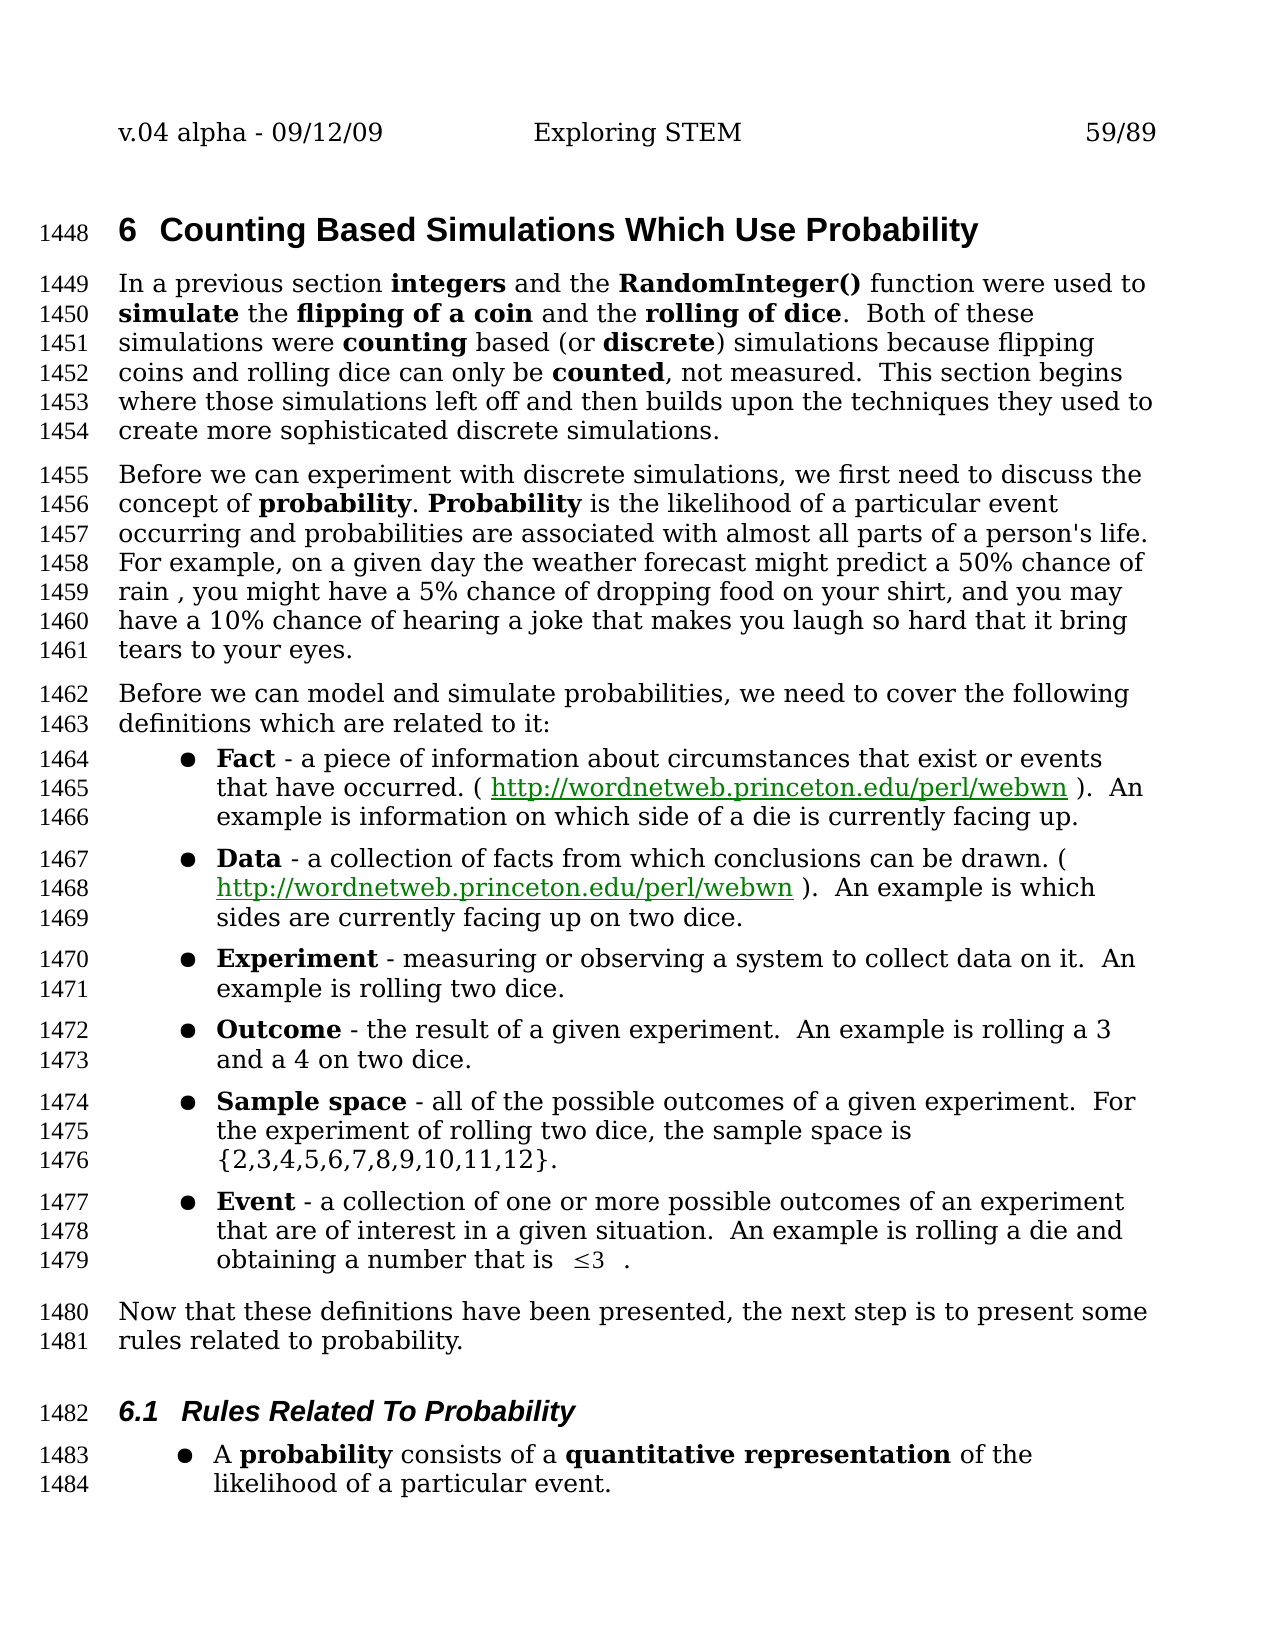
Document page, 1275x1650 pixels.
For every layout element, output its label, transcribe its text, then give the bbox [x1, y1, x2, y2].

text In a previous section integers and the RandomInteger() function were used to simulate the flipping of a coin and the rolling of dice. Both of these simulations were counting based (or discrete) simulations because flipping coins and rolling dice can only be counted, not measured. This section begins where those simulations left off and then builds upon the techniques they used to create more sophisticated discrete simulations. [118, 269, 1157, 445]
text Before we can experiment with discrete simulations, we first need to discuss the concept of probability. Probability is the likelihood of a particular event occurring and probabilities are associated with almost all parts of a person's life. For example, on a given day the weather forecast might predict a 50% chance of rain , you might have a 5% chance of dropping food on your shirt, and you may have a 10% chance of hearing a joke that makes you laugh so hard that it bring tears to your eyes. [118, 460, 1157, 664]
list A probability consists of a quantitative representation of the likelihood of a particular event. [175, 1440, 1157, 1498]
text Now that these definitions have been presented, the next step is to present some rules related to probability. [118, 1297, 1157, 1355]
subtitle Counting Based Simulations Which Use Probability [118, 210, 1157, 248]
list Outcome - the result of a given experiment. An example is rolling a 3 and a 4 on two dice. [178, 1015, 1157, 1074]
list Sample space - all of the possible outcomes of a given experiment. For the experiment of rolling two dice, the sample space is {2,3,4,5,6,7,8,9,10,11,12}. [178, 1086, 1157, 1174]
list Experiment - measuring or observing a system to collect data on it. An example is rolling two dice. [178, 944, 1157, 1003]
list Fact - a piece of information about circumstances that exist or events that have occurred. ( http://wordnetweb.princeton.edu/perl/webwn ). An example is information on which side of a die is currently facing up. [178, 744, 1157, 832]
text Before we can model and simulate probabilities, we need to cover the following definitions which are related to it: [118, 679, 1157, 738]
list Event - a collection of one or more possible outcomes of an experiment that are of interest in a given situation. An example is rolling a die and obtaining a number that is. [178, 1187, 1157, 1275]
subtitle Rules Related To Probability [118, 1394, 1157, 1428]
list Data - a collection of facts from which conclusions can be drawn. ( http://wordnetweb.princeton.edu/perl/webwn ). An example is which sides are currently facing up on two dice. [178, 844, 1157, 932]
